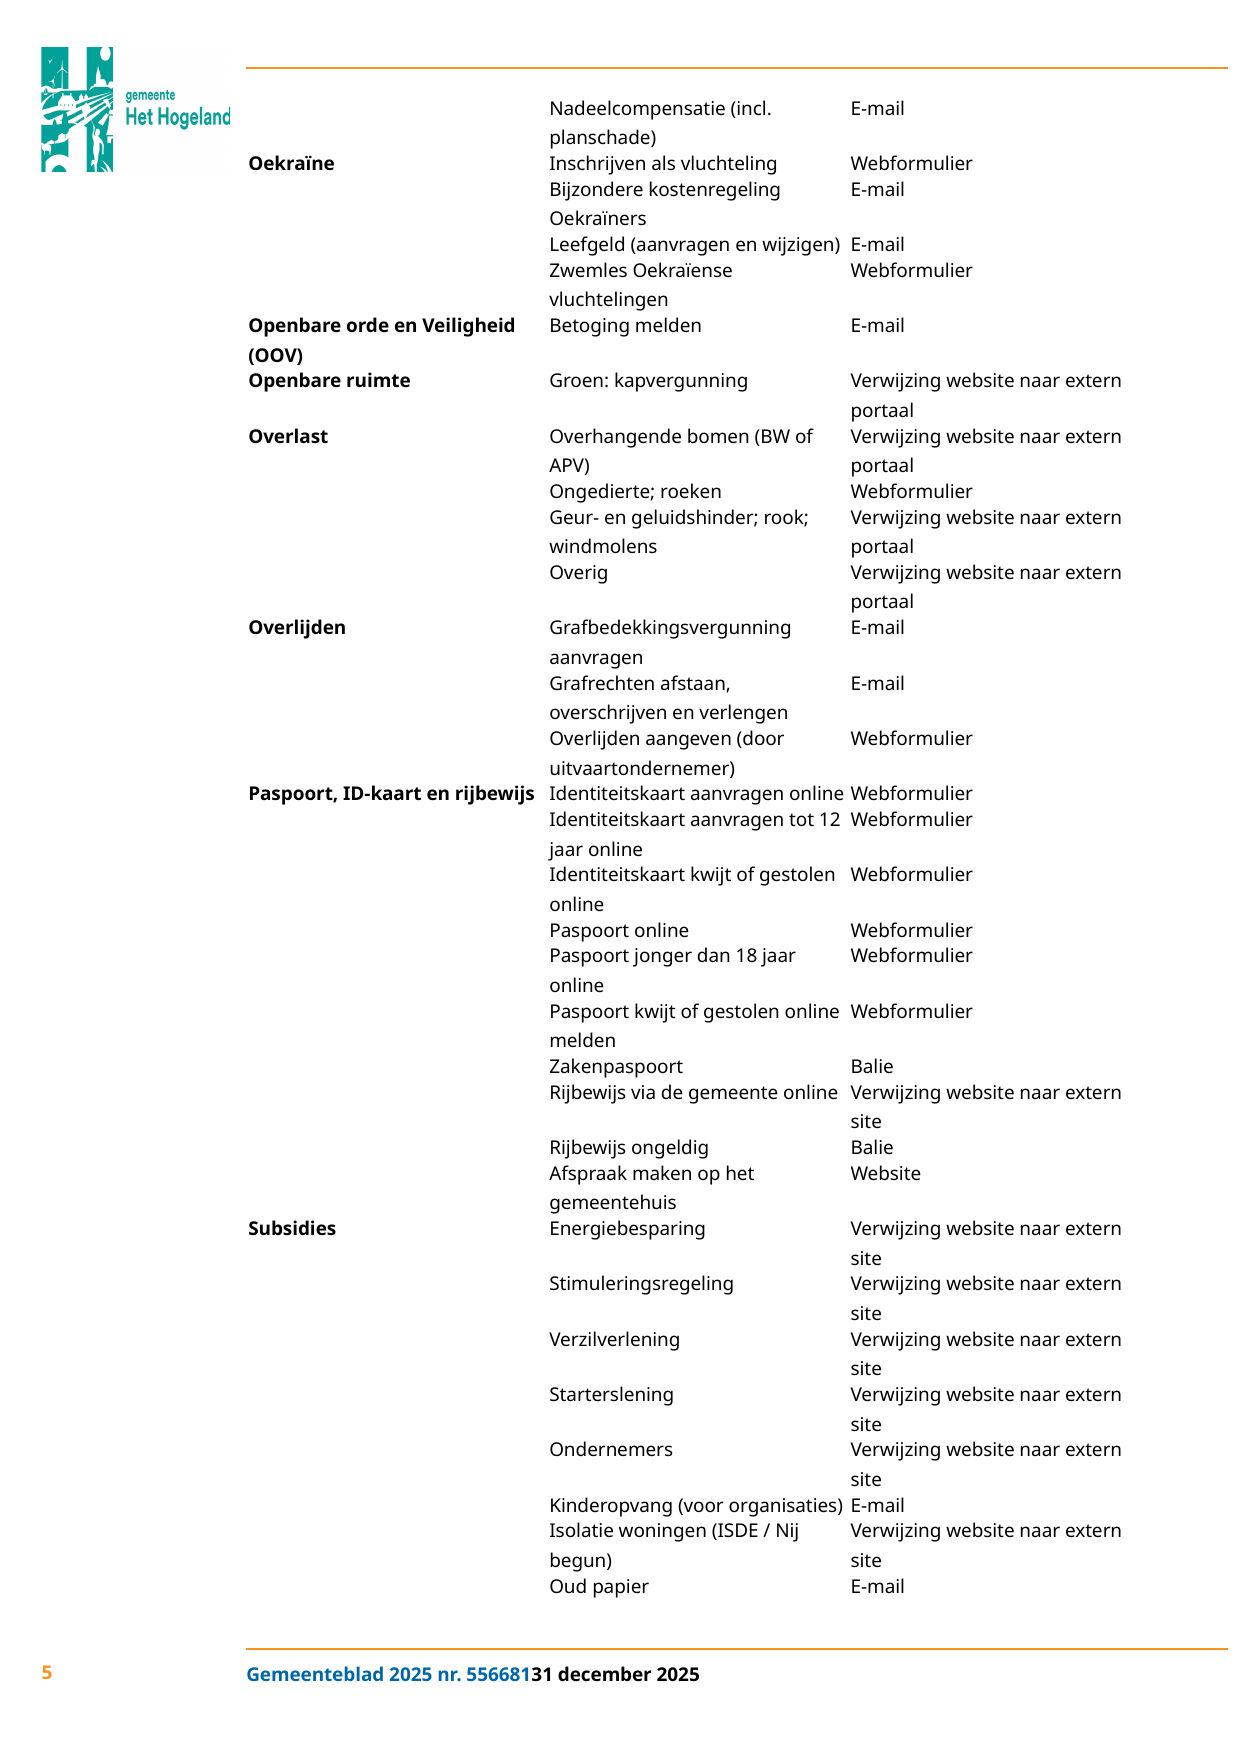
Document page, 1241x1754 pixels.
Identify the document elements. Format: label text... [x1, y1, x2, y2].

table_cell [248, 1326, 549, 1381]
table_cell Verwijzing website naar extern portaal [850, 559, 1152, 614]
table_cell Verwijzing website naar extern portaal [850, 368, 1152, 423]
table_cell Oud papier [549, 1573, 850, 1598]
table_cell Zakenpaspoort [549, 1053, 850, 1079]
table_cell Verwijzing website naar extern portaal [850, 504, 1152, 559]
table_cell Ongedierte; roeken [549, 478, 850, 504]
table_cell Verwijzing website naar extern site [850, 1381, 1152, 1436]
table_cell Balie [850, 1053, 1152, 1079]
table_cell Verwijzing website naar extern site [850, 1436, 1152, 1492]
table_cell Energiebesparing [549, 1215, 850, 1271]
table_cell [248, 1079, 549, 1134]
table_cell Isolatie woningen (ISDE / Nij begun) [549, 1518, 850, 1573]
table_cell [248, 1271, 549, 1326]
table_cell [248, 95, 549, 150]
table_cell Verwijzing website naar extern site [850, 1326, 1152, 1381]
table_cell [248, 1053, 549, 1079]
table_cell [248, 806, 549, 861]
table_cell Webformulier [850, 478, 1152, 504]
table_cell Overhangende bomen (BW of APV) [549, 423, 850, 478]
table_cell Subsidies [248, 1215, 549, 1271]
table_cell [248, 998, 549, 1053]
table_cell Verwijzing website naar extern site [850, 1079, 1152, 1134]
table_cell Nadeelcompensatie (incl. planschade) [549, 95, 850, 150]
table_cell E-mail [850, 231, 1152, 257]
table_cell Zwemles Oekraïense vluchtelingen [549, 257, 850, 312]
table_cell Verwijzing website naar extern portaal [850, 423, 1152, 478]
table_cell Geur- en geluidshinder; rook; windmolens [549, 504, 850, 559]
table_cell Verwijzing website naar extern site [850, 1518, 1152, 1573]
table_cell E-mail [850, 176, 1152, 231]
table_cell E-mail [850, 670, 1152, 725]
table_cell Webformulier [850, 861, 1152, 917]
table_cell Webformulier [850, 998, 1152, 1053]
table_cell Identiteitskaart kwijt of gestolen online [549, 861, 850, 917]
table_cell Paspoort online [549, 917, 850, 942]
table_cell Identiteitskaart aanvragen tot 12 jaar online [549, 806, 850, 861]
table_cell [248, 1573, 549, 1598]
table_cell Ondernemers [549, 1436, 850, 1492]
table_cell [248, 670, 549, 725]
table_cell [248, 943, 549, 998]
table_cell Verwijzing website naar extern site [850, 1215, 1152, 1271]
table_cell E-mail [850, 1573, 1152, 1598]
table_cell Betoging melden [549, 312, 850, 367]
table_cell [248, 478, 549, 504]
table_cell Verzilverlening [549, 1326, 850, 1381]
table_cell Webformulier [850, 943, 1152, 998]
table_cell [248, 559, 549, 614]
table_cell Starterslening [549, 1381, 850, 1436]
table_cell Overlast [248, 423, 549, 478]
table_cell Openbare orde en Veiligheid (OOV) [248, 312, 549, 367]
table_cell Overig [549, 559, 850, 614]
table_cell [248, 504, 549, 559]
table_cell Inschrijven als vluchteling [549, 150, 850, 176]
table_cell Openbare ruimte [248, 368, 549, 423]
table_cell [248, 861, 549, 917]
table_cell Rijbewijs ongeldig [549, 1134, 850, 1160]
table_cell [248, 917, 549, 942]
table_cell Kinderopvang (voor organisaties) [549, 1492, 850, 1517]
table_cell Paspoort jonger dan 18 jaar online [549, 943, 850, 998]
table_cell Identiteitskaart aanvragen online [549, 780, 850, 806]
table_cell Overlijden [248, 615, 549, 670]
table_cell [248, 1160, 549, 1215]
table_cell [248, 231, 549, 257]
table_cell E-mail [850, 615, 1152, 670]
table_cell Webformulier [850, 917, 1152, 942]
table_cell Webformulier [850, 257, 1152, 312]
table_cell Grafrechten afstaan, overschrijven en verlengen [549, 670, 850, 725]
table_cell Groen: kapvergunning [549, 368, 850, 423]
table_cell [248, 1134, 549, 1160]
table_cell Overlijden aangeven (door uitvaartondernemer) [549, 725, 850, 780]
picture [41, 47, 231, 172]
table_cell E-mail [850, 1492, 1152, 1517]
table_cell E-mail [850, 312, 1152, 367]
table_cell Grafbedekkingsvergunning aanvragen [549, 615, 850, 670]
table_cell [248, 257, 549, 312]
table_cell Webformulier [850, 725, 1152, 780]
table_cell Verwijzing website naar extern site [850, 1271, 1152, 1326]
table_cell Paspoort, ID-kaart en rijbewijs [248, 780, 549, 806]
table_cell Afspraak maken op het gemeentehuis [549, 1160, 850, 1215]
table_cell Bijzondere kostenregeling Oekraïners [549, 176, 850, 231]
table_cell Oekraïne [248, 150, 549, 176]
table_cell [248, 1492, 549, 1517]
table_cell [248, 1436, 549, 1492]
table_cell [248, 176, 549, 231]
table_cell [248, 725, 549, 780]
table_cell Leefgeld (aanvragen en wijzigen) [549, 231, 850, 257]
table_cell Paspoort kwijt of gestolen online melden [549, 998, 850, 1053]
table_cell Website [850, 1160, 1152, 1215]
table_cell Webformulier [850, 780, 1152, 806]
table_cell Webformulier [850, 150, 1152, 176]
table_cell [248, 1518, 549, 1573]
table_cell Rijbewijs via de gemeente online [549, 1079, 850, 1134]
table_cell Balie [850, 1134, 1152, 1160]
table_cell [248, 1381, 549, 1436]
table_cell E-mail [850, 95, 1152, 150]
table_cell Webformulier [850, 806, 1152, 861]
table_cell Stimuleringsregeling [549, 1271, 850, 1326]
